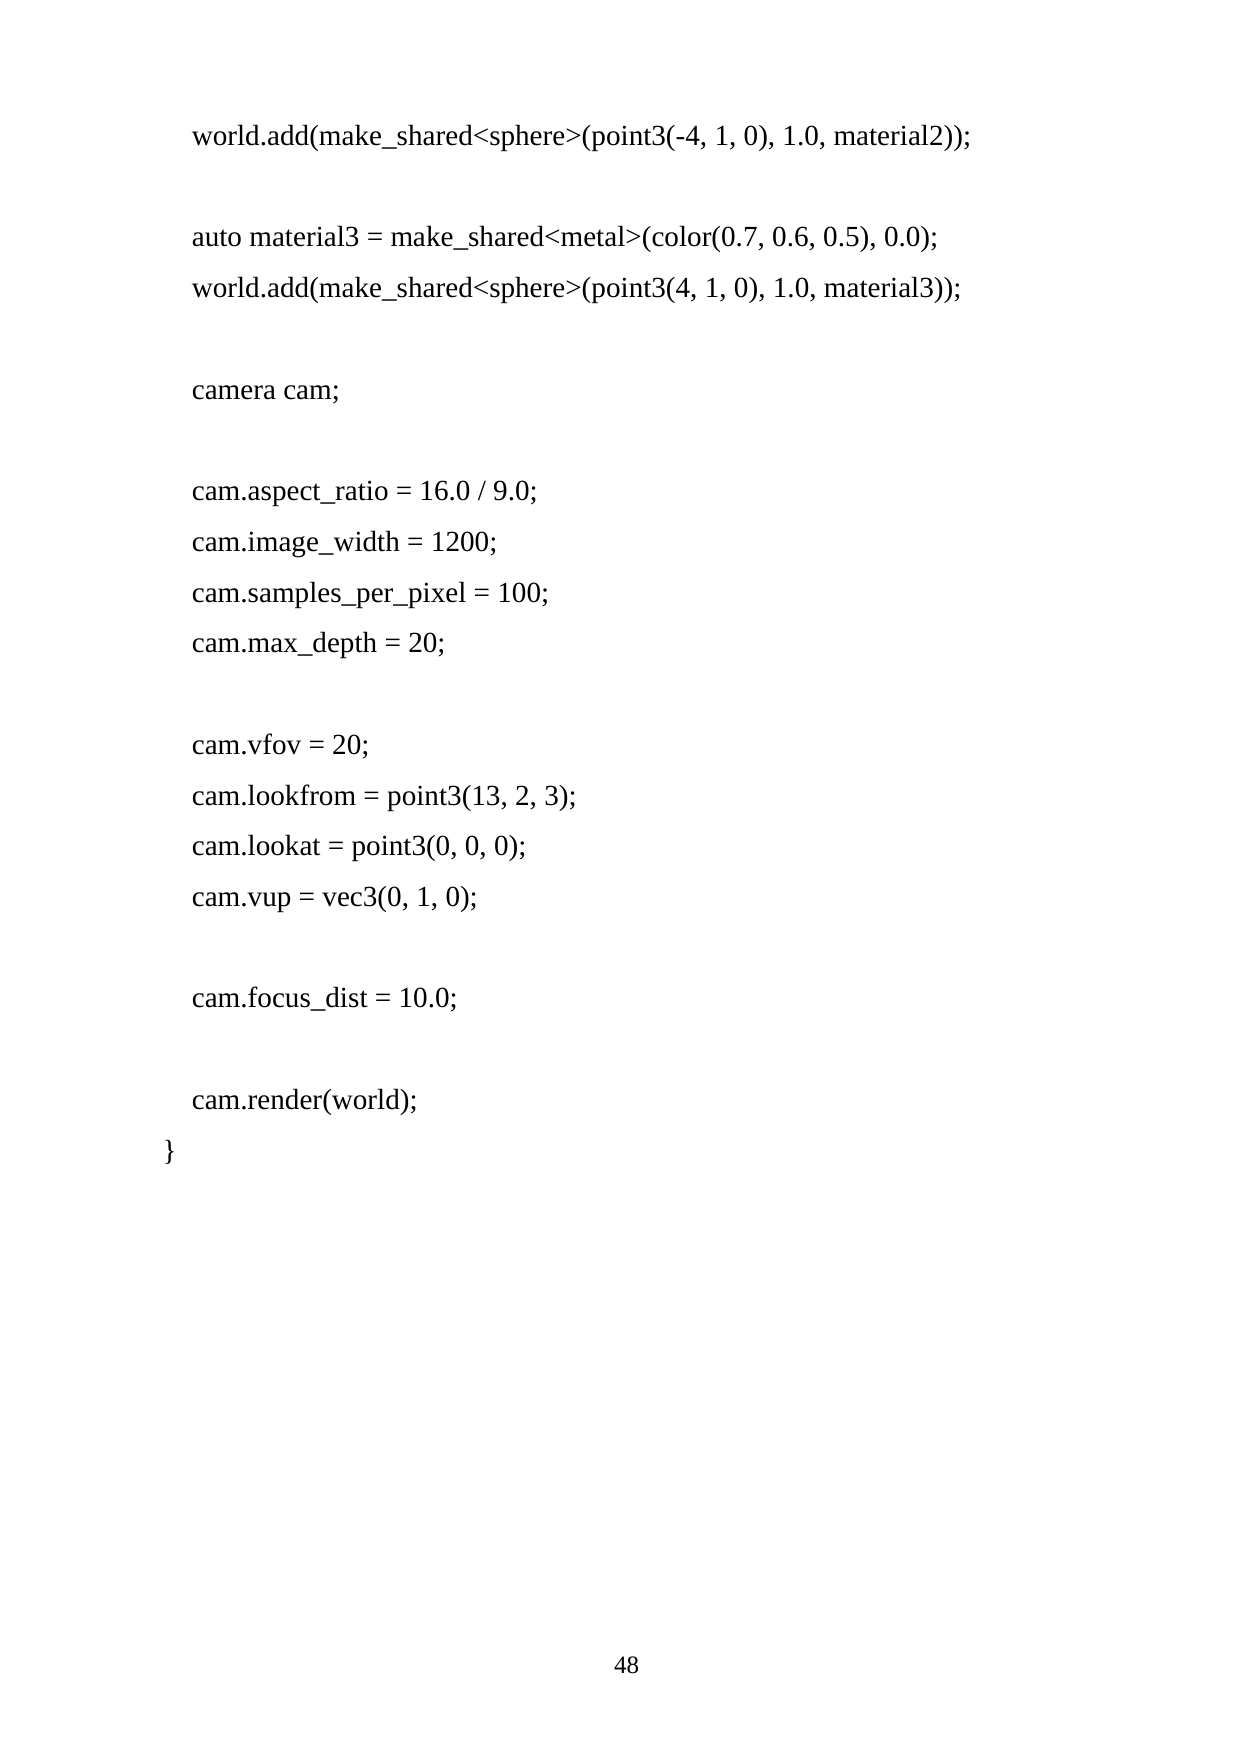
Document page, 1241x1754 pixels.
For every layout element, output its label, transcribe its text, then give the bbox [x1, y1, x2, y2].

text } [162, 1133, 1090, 1166]
text cam.lookfrom = point3(13, 2, 3); [162, 778, 1090, 811]
text cam.samples_per_pixel = 100; [162, 575, 1090, 608]
text cam.render(world); [162, 1082, 1090, 1116]
text world.add(make_shared<sphere>(point3(-4, 1, 0), 1.0, material2)); [162, 118, 1090, 152]
text cam.max_depth = 20; [162, 625, 1090, 659]
text camera cam; [162, 372, 1090, 405]
text world.add(make_shared<sphere>(point3(4, 1, 0), 1.0, material3)); [162, 270, 1090, 304]
text cam.focus_dist = 10.0; [162, 981, 1090, 1014]
text cam.aspect_ratio = 16.0 / 9.0; [162, 473, 1090, 507]
text cam.lookat = point3(0, 0, 0); [162, 828, 1090, 862]
text cam.image_width = 1200; [162, 524, 1090, 557]
text cam.vfov = 20; [162, 727, 1090, 760]
text cam.vup = vec3(0, 1, 0); [162, 879, 1090, 913]
text auto material3 = make_shared<metal>(color(0.7, 0.6, 0.5), 0.0); [162, 219, 1090, 253]
